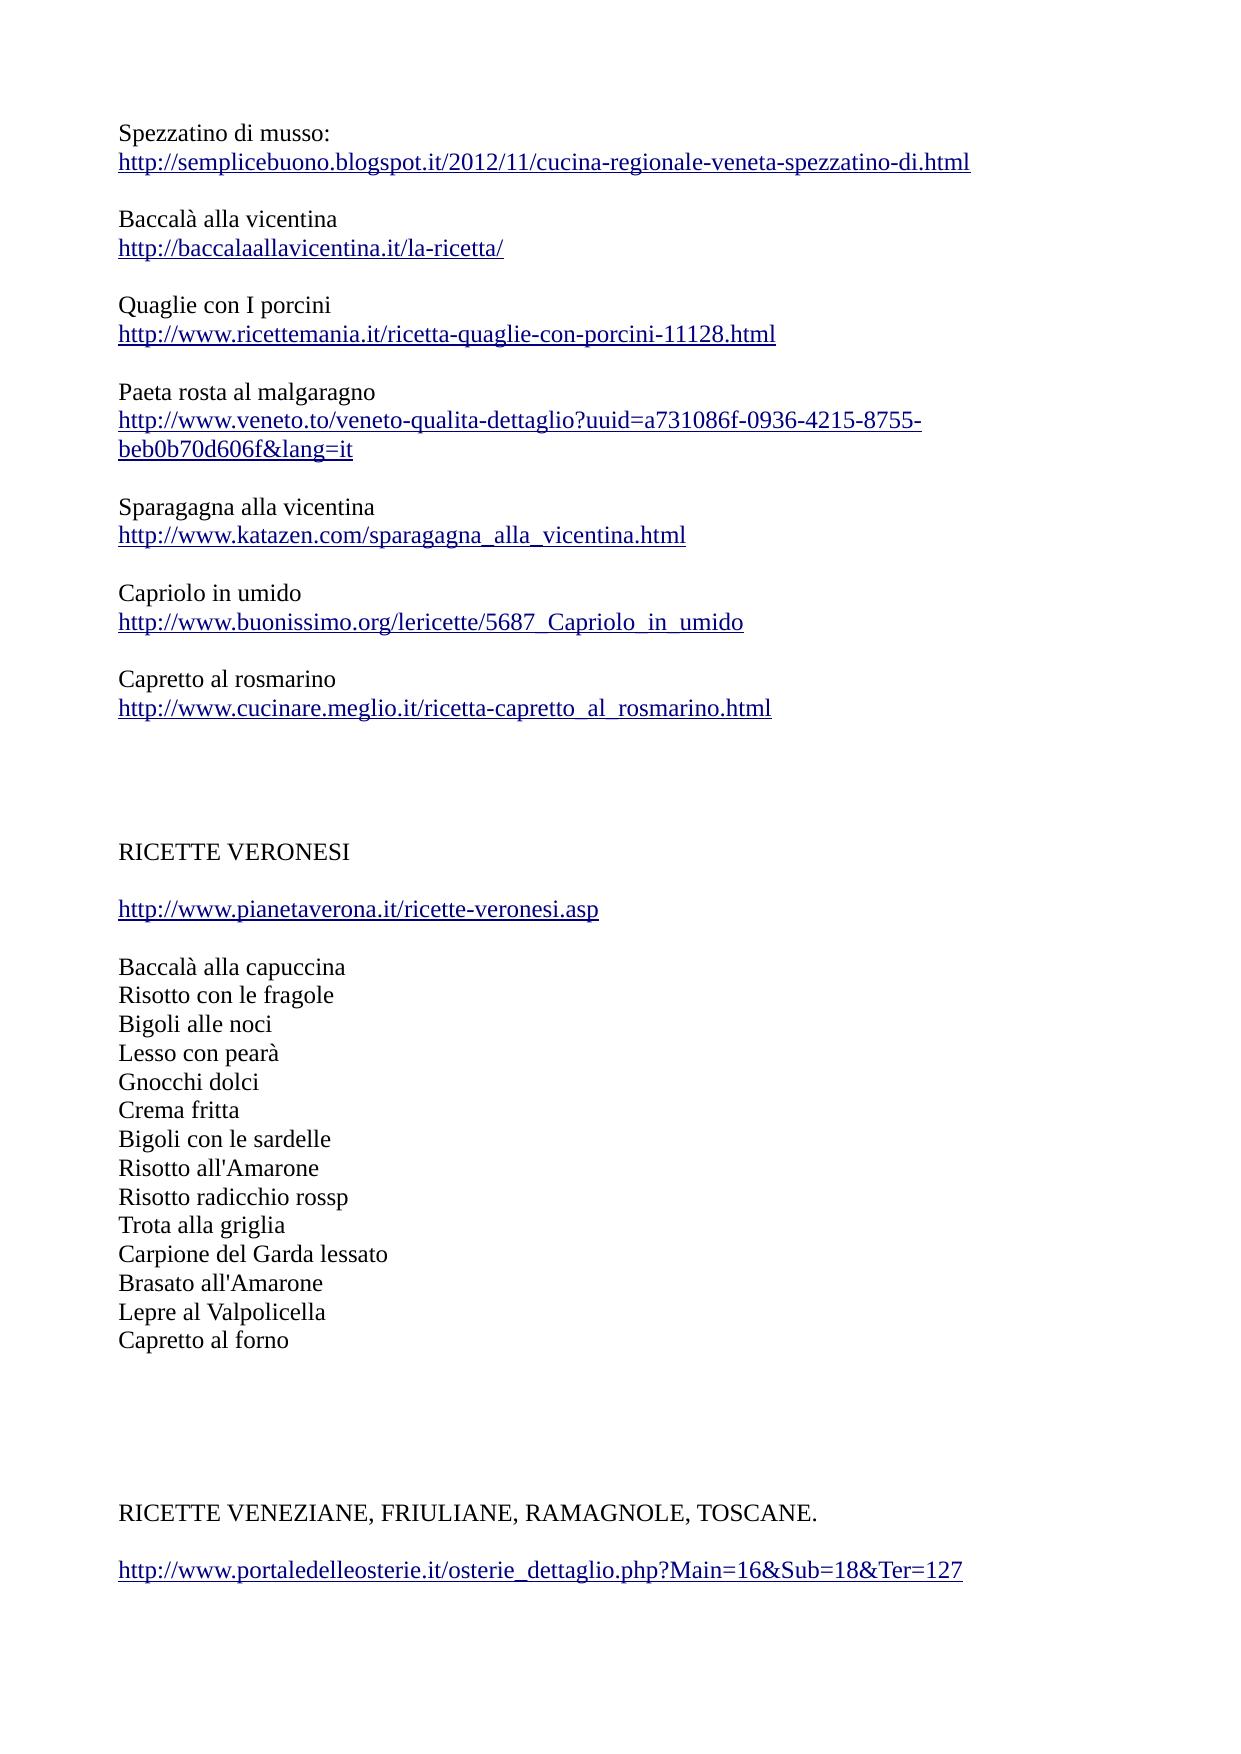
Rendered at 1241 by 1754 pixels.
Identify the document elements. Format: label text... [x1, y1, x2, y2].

text Brasato all'Amarone [118, 1268, 1122, 1297]
text Risotto radicchio rossp [118, 1182, 1122, 1211]
text http://www.buonissimo.org/lericette/5687_Capriolo_in_umido [118, 607, 1122, 636]
text Risotto all'Amarone [118, 1153, 1122, 1182]
text Capriolo in umido [118, 578, 1122, 607]
text Capretto al forno [118, 1326, 1122, 1354]
text Paeta rosta al malgaragno [118, 377, 1122, 406]
text Baccalà alla vicentina [118, 204, 1122, 233]
text Spezzatino di musso: [118, 118, 1122, 147]
text Capretto al rosmarino [118, 664, 1122, 693]
text http://www.ricettemania.it/ricetta-quaglie-con-porcini-11128.html [118, 319, 1122, 348]
text Gnocchi dolci [118, 1067, 1122, 1096]
text http://www.katazen.com/sparagagna_alla_vicentina.html [118, 521, 1122, 549]
text http://www.pianetaverona.it/ricette-veronesi.asp [118, 894, 1122, 923]
text Trota alla griglia [118, 1211, 1122, 1239]
text http://www.cucinare.meglio.it/ricetta-capretto_al_rosmarino.html [118, 693, 1122, 722]
text Crema fritta [118, 1096, 1122, 1124]
text Risotto con le fragole [118, 981, 1122, 1009]
text http://baccalaallavicentina.it/la-ricetta/ [118, 233, 1122, 262]
text RICETTE VENEZIANE, FRIULIANE, RAMAGNOLE, TOSCANE. [118, 1498, 1122, 1527]
text http://semplicebuono.blogspot.it/2012/11/cucina-regionale-veneta-spezzatino-di.html [118, 147, 1122, 176]
text Bigoli alle noci [118, 1009, 1122, 1038]
text http://www.portaledelleosterie.it/osterie_dettaglio.php?Main=16&Sub=18&Ter=127 [118, 1556, 1122, 1584]
text Lesso con pearà [118, 1038, 1122, 1067]
text http://www.veneto.to/veneto-qualita-dettaglio?uuid=a731086f-0936-4215-8755-beb0b70d606f&lang=it [118, 406, 1122, 463]
text Bigoli con le sardelle [118, 1124, 1122, 1153]
text Sparagagna alla vicentina [118, 492, 1122, 521]
text Quaglie con I porcini [118, 291, 1122, 319]
text Lepre al Valpolicella [118, 1297, 1122, 1326]
text RICETTE VERONESI [118, 837, 1122, 866]
text Baccalà alla capuccina [118, 952, 1122, 981]
text Carpione del Garda lessato [118, 1239, 1122, 1268]
